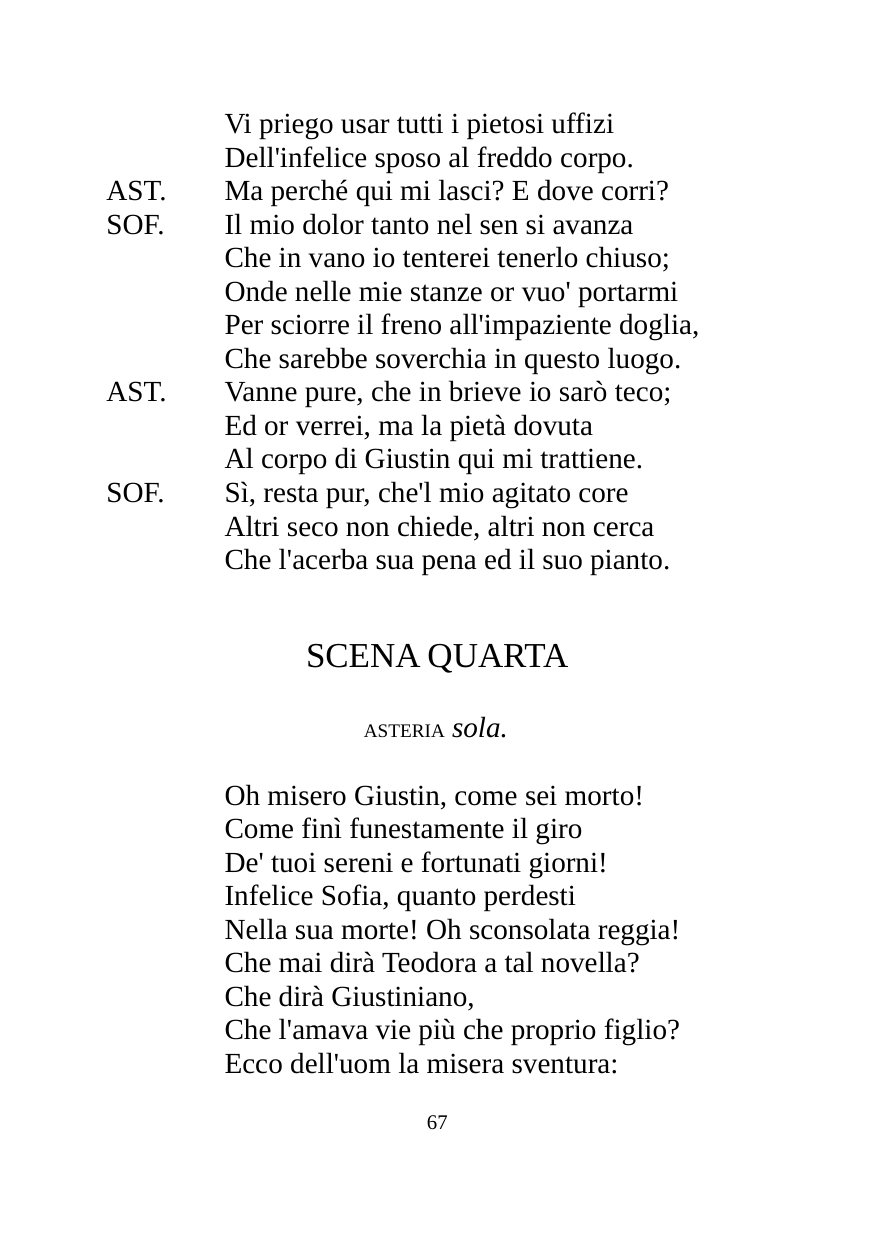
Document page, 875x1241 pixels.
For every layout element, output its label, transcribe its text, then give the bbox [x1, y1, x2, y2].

text Infelice Sofia, quanto perdesti [224, 878, 768, 912]
text Ed or verrei, ma la pietà dovuta [224, 408, 768, 442]
text Dell'infelice sposo al freddo corpo. [224, 140, 768, 173]
text Ecco dell'uom la misera sventura: [224, 1046, 768, 1079]
text Al corpo di Giustin qui mi trattiene. [224, 442, 768, 475]
text Vi priego usar tutti i pietosi uffizi [224, 106, 768, 140]
text asteria sola. [106, 711, 768, 744]
text SOF. Sì, resta pur, che'l mio agitato core [106, 475, 768, 509]
text Nella sua morte! Oh sconsolata reggia! [224, 912, 768, 945]
text Che in vano io tenterei tenerlo chiuso; [224, 240, 768, 274]
text Altri seco non chiede, altri non cerca [224, 509, 768, 542]
text AST. Vanne pure, che in brieve io sarò teco; [106, 374, 768, 408]
text Che dirà Giustiniano, [224, 979, 768, 1012]
text Oh misero Giustin, come sei morto! [224, 778, 768, 811]
text Che mai dirà Teodora a tal novella? [224, 945, 768, 979]
text De' tuoi sereni e fortunati giorni! [224, 845, 768, 878]
text Onde nelle mie stanze or vuo' portarmi [224, 274, 768, 307]
text Che sarebbe soverchia in questo luogo. [224, 341, 768, 374]
subtitle SCENA QUARTA [106, 635, 768, 675]
text SOF. Il mio dolor tanto nel sen si avanza [106, 207, 768, 240]
text Per sciorre il freno all'impaziente doglia, [224, 307, 768, 341]
text Come finì funestamente il giro [224, 811, 768, 845]
text Che l'amava vie più che proprio figlio? [224, 1012, 768, 1046]
text Che l'acerba sua pena ed il suo pianto. [224, 542, 768, 576]
text AST. Ma perché qui mi lasci? E dove corri? [106, 173, 768, 207]
